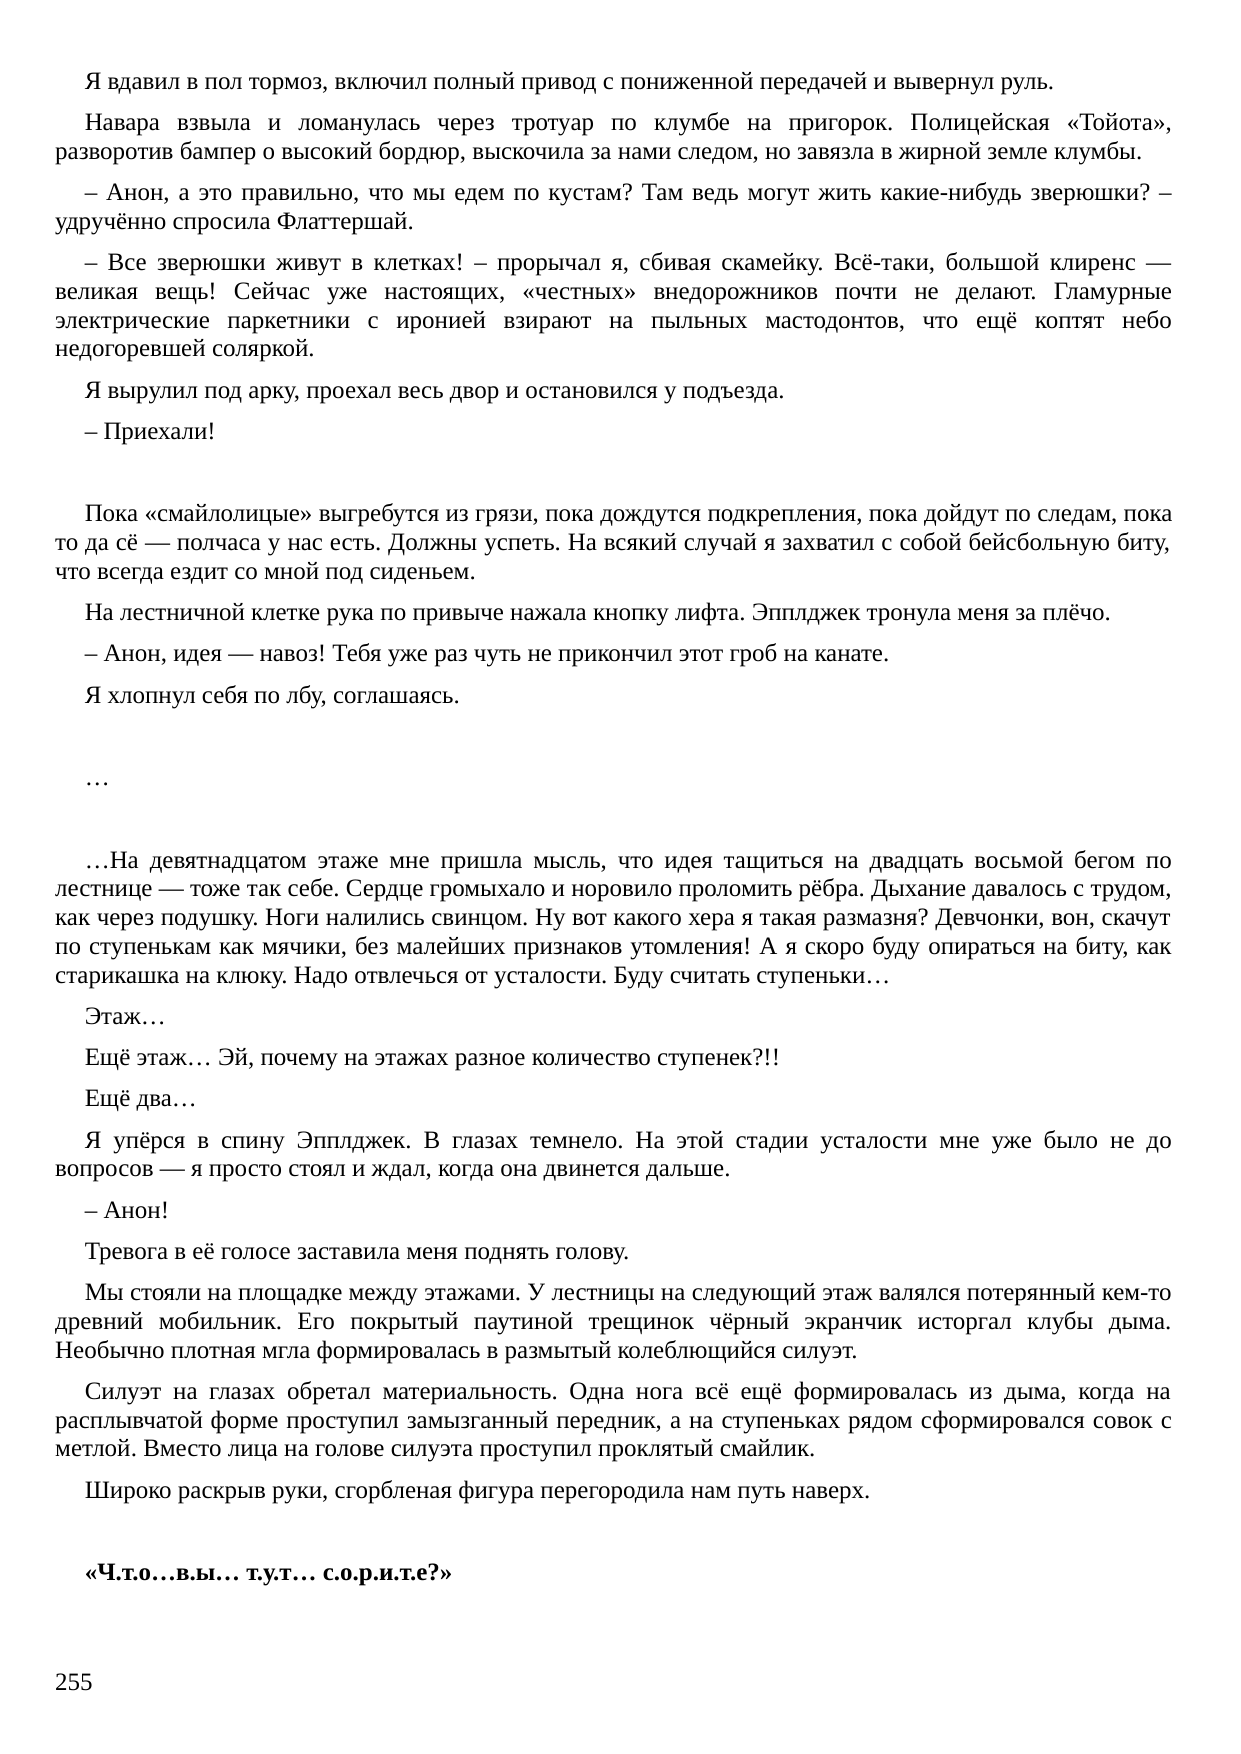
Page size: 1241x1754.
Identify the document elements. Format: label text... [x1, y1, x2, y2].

text – Все зверюшки живут в клетках! – прорычал я, сбивая скамейку. Всё-таки, большой клиренс — великая вещь! Сейчас уже настоящих, «честных» внедорожников почти не делают. Гламурные электрические паркетники с иронией взирают на пыльных мастодонтов, что ещё коптят небо недогоревшей соляркой. [55, 247, 1173, 362]
text Я упёрся в спину Эпплджек. В глазах темнело. На этой стадии усталости мне уже было не до вопросов — я просто стоял и ждал, когда она двинется дальше. [55, 1125, 1173, 1182]
text – Анон, а это правильно, что мы едем по кустам? Там ведь могут жить какие-нибудь зверюшки? – удручённо спросила Флаттершай. [55, 177, 1173, 235]
text Я вдавил в пол тормоз, включил полный привод с пониженной передачей и вывернул руль. [55, 66, 1173, 95]
text – Анон, идея — навоз! Тебя уже раз чуть не прикончил этот гроб на канате. [55, 638, 1173, 667]
text Навара взвыла и ломанулась через тротуар по клумбе на пригорок. Полицейская «Тойота», разворотив бампер о высокий бордюр, выскочила за нами следом, но завязла в жирной земле клумбы. [55, 107, 1173, 165]
text Я вырулил под арку, проехал весь двор и остановился у подъезда. [55, 375, 1173, 403]
text Мы стояли на площадке между этажами. У лестницы на следующий этаж валялся потерянный кем-то древний мобильник. Его покрытый паутиной трещинок чёрный экранчик исторгал клубы дыма. Необычно плотная мгла формировалась в размытый колеблющийся силуэт. [55, 1277, 1173, 1363]
text Широко раскрыв руки, сгорбленая фигура перегородила нам путь наверх. [55, 1475, 1173, 1503]
text Ещё этаж… Эй, почему на этажах разное количество ступенек?!! [55, 1042, 1173, 1071]
text Пока «смайлолицые» выгребутся из грязи, пока дождутся подкрепления, пока дойдут по следам, пока то да сё — полчаса у нас есть. Должны успеть. На всякий случай я захватил с собой бейсбольную биту, что всегда ездит со мной под сиденьем. [55, 498, 1173, 585]
text Этаж… [55, 1001, 1173, 1030]
text … [55, 762, 1173, 791]
text «Ч.т.о…в.ы… т.у.т… с.о.р.и.т.е?» [55, 1557, 1173, 1586]
text – Приехали! [55, 416, 1173, 445]
text Ещё два… [55, 1083, 1173, 1112]
text – Анон! [55, 1195, 1173, 1223]
text На лестничной клетке рука по привыче нажала кнопку лифта. Эпплджек тронула меня за плёчо. [55, 597, 1173, 626]
text …На девятнадцатом этаже мне пришла мысль, что идея тащиться на двадцать восьмой бегом по лестнице — тоже так себе. Сердце громыхало и норовило проломить рёбра. Дыхание давалось с трудом, как через подушку. Ноги налились свинцом. Ну вот какого хера я такая размазня? Девчонки, вон, скачут по ступенькам как мячики, без малейших признаков утомления! А я скоро буду опираться на биту, как старикашка на клюку. Надо отвлечься от усталости. Буду считать ступеньки… [55, 845, 1173, 988]
text Силуэт на глазах обретал материальность. Одна нога всё ещё формировалась из дыма, когда на расплывчатой форме проступил замызганный передник, а на ступеньках рядом сформировался совок с метлой. Вместо лица на голове силуэта проступил проклятый смайлик. [55, 1376, 1173, 1462]
text Я хлопнул себя по лбу, соглашаясь. [55, 680, 1173, 708]
text Тревога в её голосе заставила меня поднять голову. [55, 1236, 1173, 1265]
